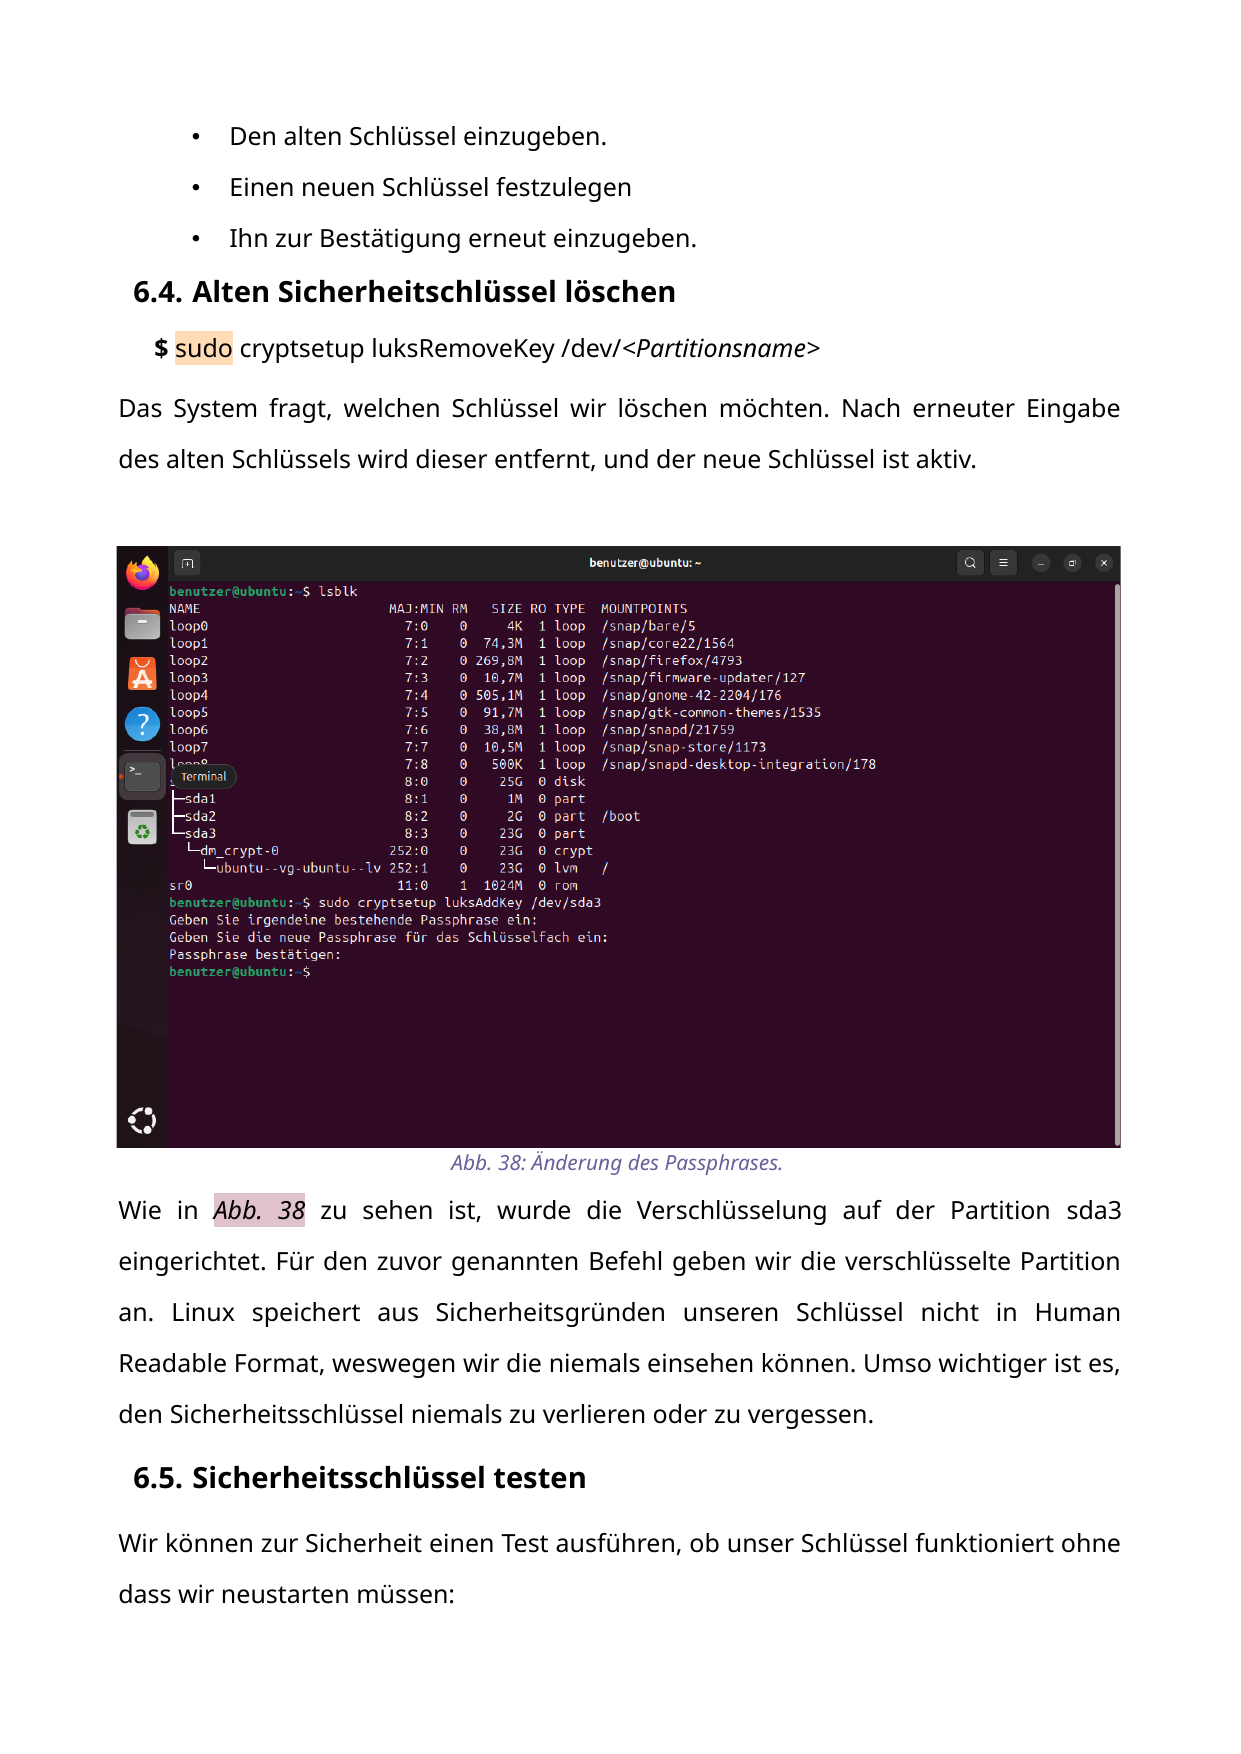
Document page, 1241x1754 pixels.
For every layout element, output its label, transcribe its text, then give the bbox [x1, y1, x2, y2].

text Abb. 38: Änderung des Passphrases. [117, 1148, 1121, 1176]
text $ sudo cryptsetup luksRemoveKey /dev/<Partitionsname> [154, 331, 1122, 365]
text Wie in Abb. 38 zu sehen ist, wurde die Verschlüsselung auf der Partition sda3 eingerichtet. Für den zuvor genannten Befehl geben wir die verschlüsselte Partition an. Linux speichert aus Sicherheitsgründen unseren Schlüssel nicht in Human Readable Format, weswegen wir die niemals einsehen können. Umso wichtiger ist es, den Sicherheitsschlüssel niemals zu verlieren oder zu vergessen. [118, 511, 1122, 1431]
list Einen neuen Schlüssel festzulegen [192, 169, 1122, 203]
subtitle Sicherheitsschlüssel testen [118, 1457, 1122, 1497]
subtitle Alten Sicherheitschlüssel löschen [118, 271, 1122, 311]
list Den alten Schlüssel einzugeben. [192, 118, 1122, 152]
list Ihn zur Bestätigung erneut einzugeben. [192, 220, 1122, 254]
picture [116, 546, 1121, 1148]
text Das System fragt, welchen Schlüssel wir löschen möchten. Nach erneuter Eingabe des alten Schlüssels wird dieser entfernt, und der neue Schlüssel ist aktiv. [118, 391, 1122, 476]
text Wir können zur Sicherheit einen Test ausführen, ob unser Schlüssel funktioniert ohne dass wir neustarten müssen: [118, 1526, 1122, 1611]
text [117, 534, 1121, 546]
